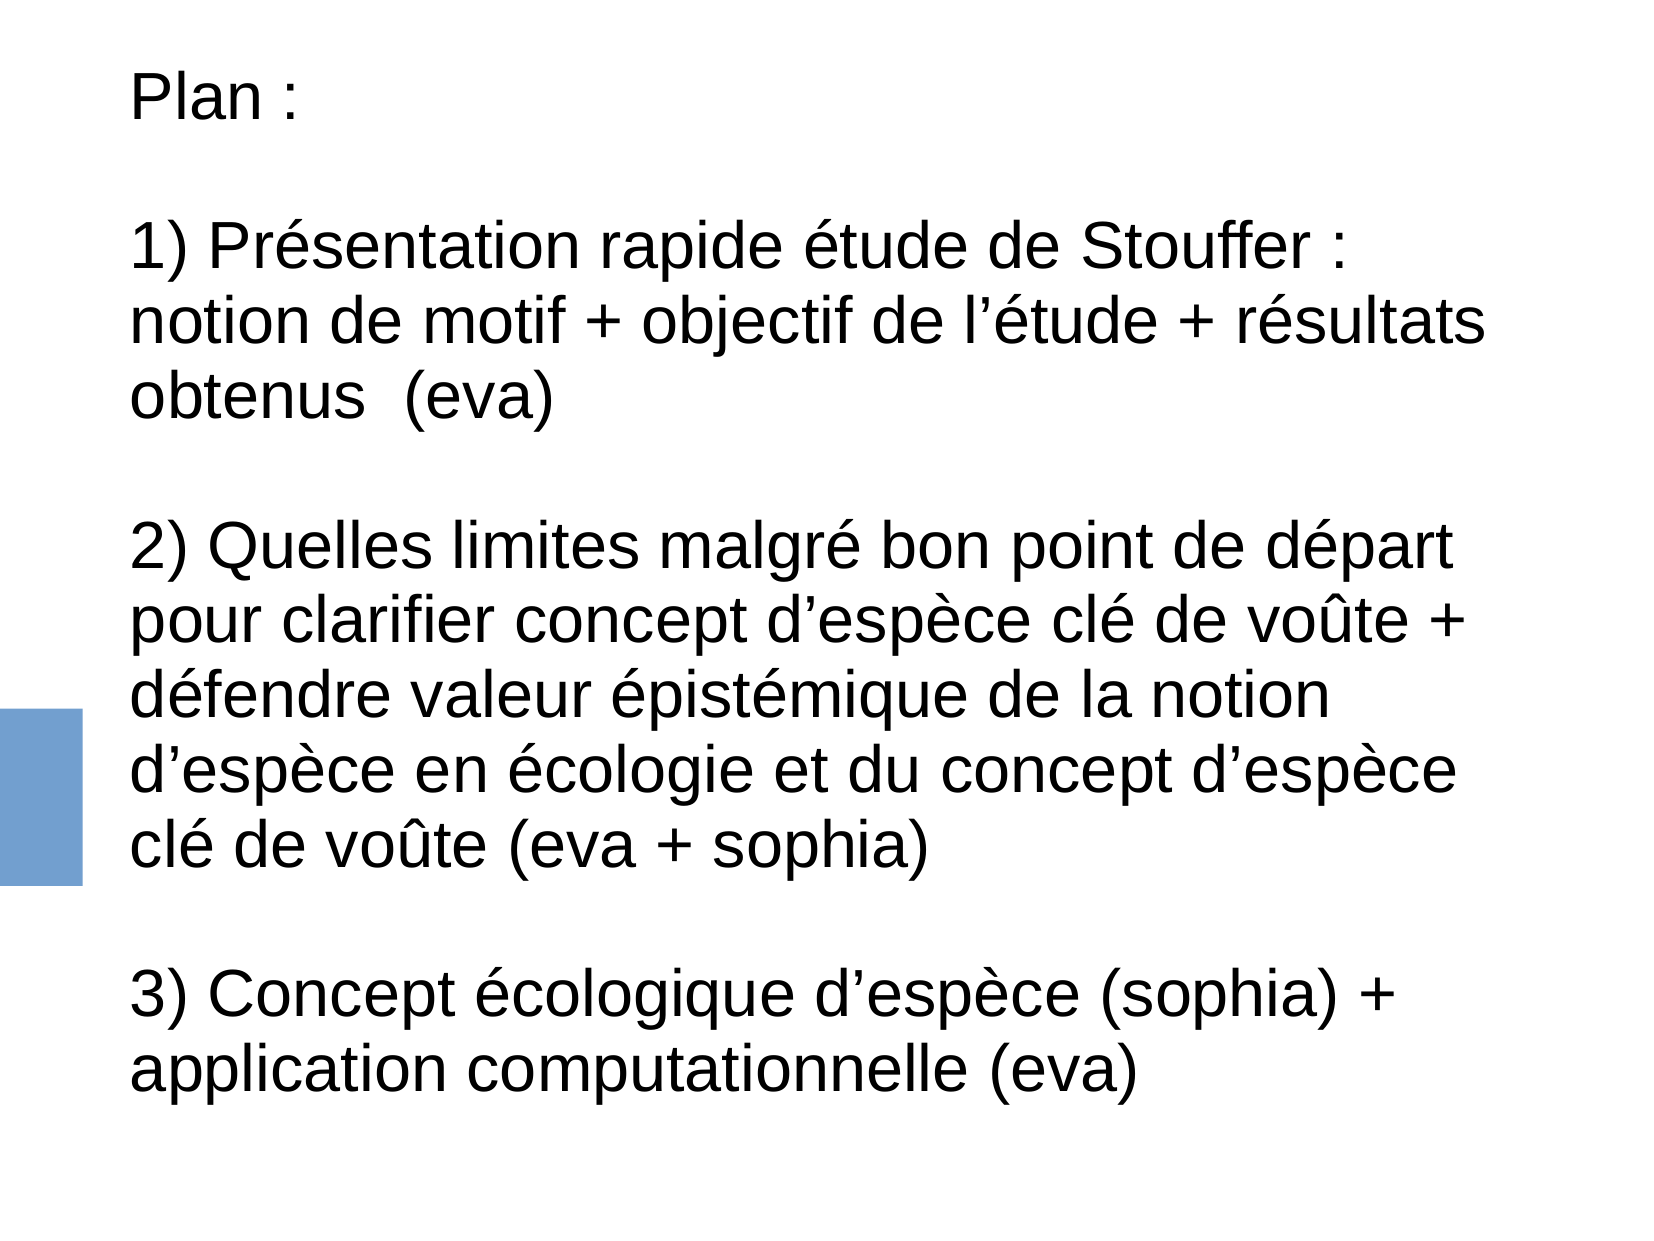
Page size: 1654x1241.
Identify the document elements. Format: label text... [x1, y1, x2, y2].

subtitle Plan : 1) Présentation rapide étude de Stouffer : notion de motif + objectif de l’étude + résultats obtenus (eva) 2) Quelles limites malgré bon point de départ pour clarifier concept d’espèce clé de voûte + défendre valeur épistémique de la notion d’espèce en écologie et du concept d’espèce clé de voûte (eva + sophia) 3) Concept écologique d’espèce (sophia) + application computationnelle (eva) [129, 59, 1536, 1155]
